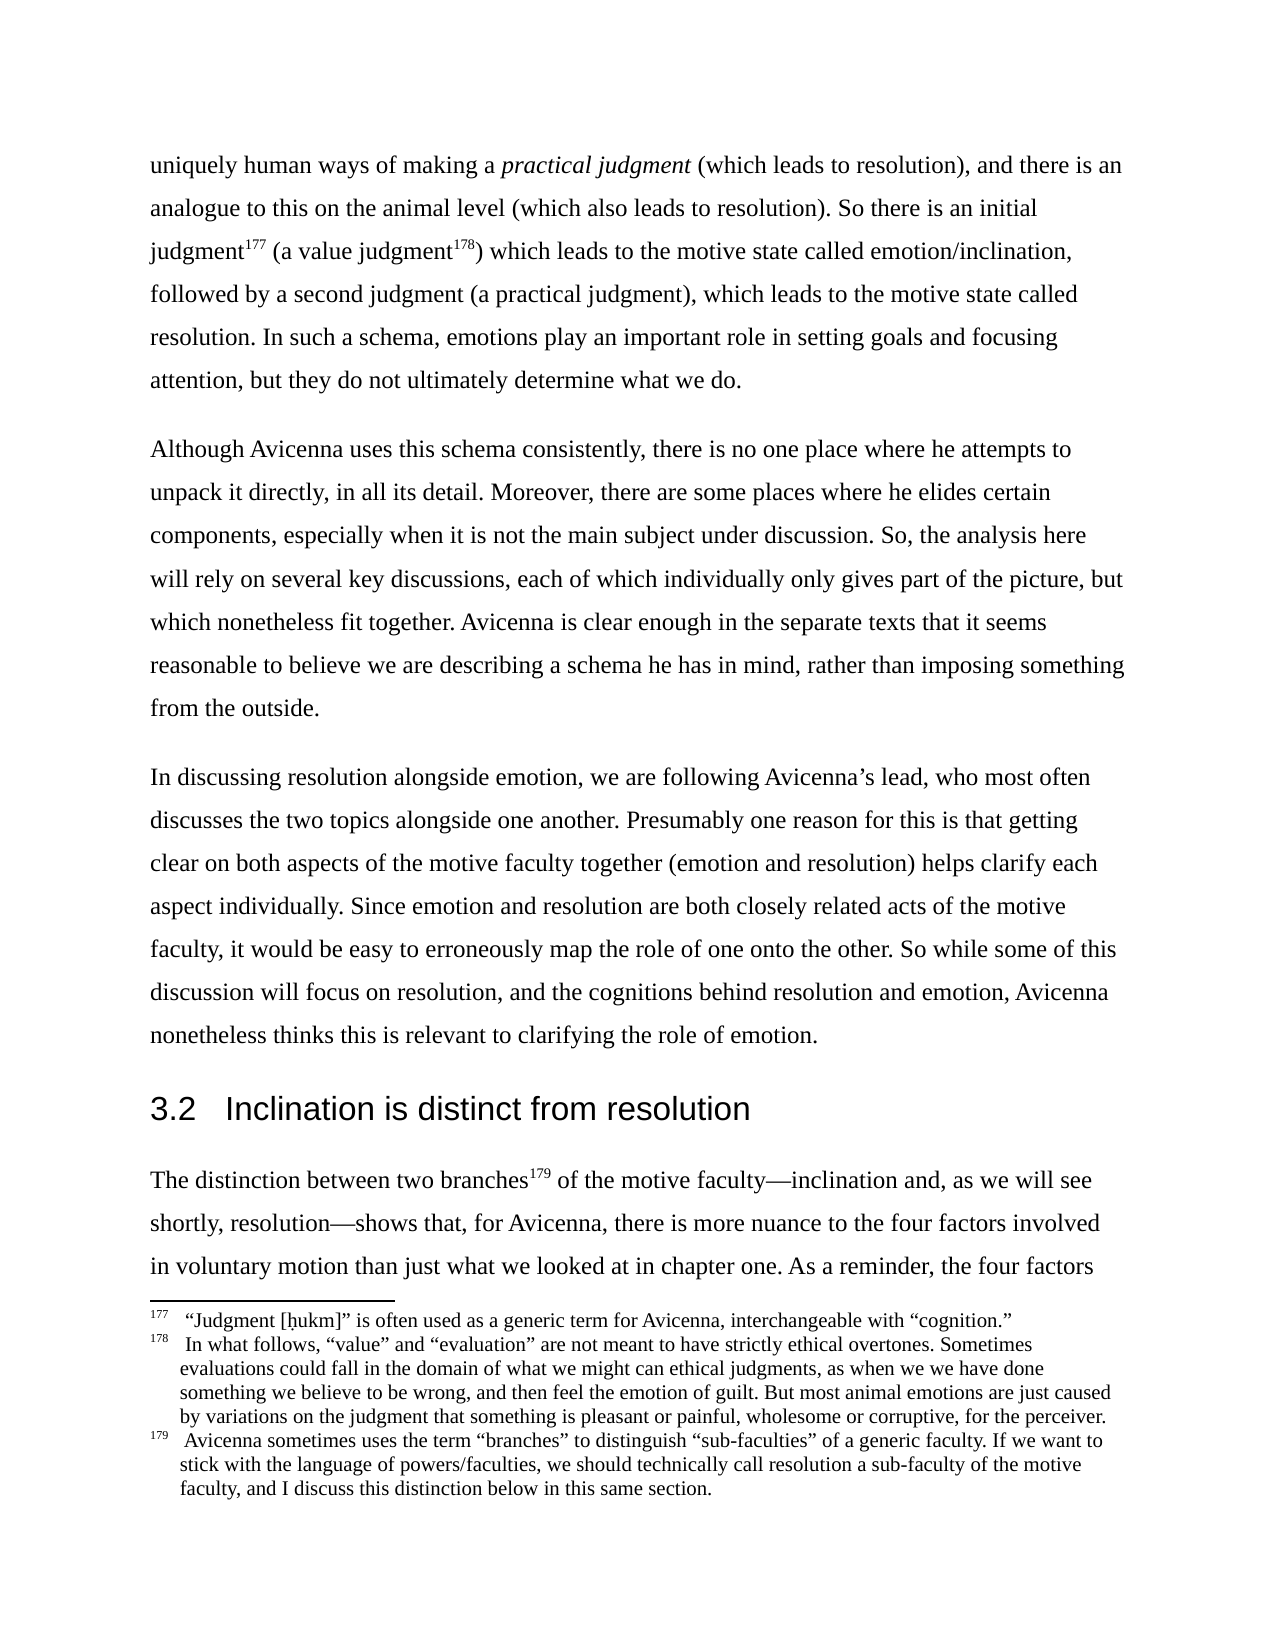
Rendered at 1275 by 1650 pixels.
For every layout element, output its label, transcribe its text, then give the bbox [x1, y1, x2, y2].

text In what follows, “value” and “evaluation” are not meant to have strictly ethical overtones. Sometimes evaluations could fall in the domain of what we might can ethical judgments, as when we we have done something we believe to be wrong, and then feel the emotion of guilt. But most animal emotions are just caused by variations on the judgment that something is pleasant or painful, wholesome or corruptive, for the perceiver. [150, 1332, 1125, 1428]
text Avicenna sometimes uses the term “branches” to distinguish “sub-faculties” of a generic faculty. If we want to stick with the language of powers/faculties, we should technically call resolution a sub-faculty of the motive faculty, and I discuss this distinction below in this same section. [150, 1428, 1125, 1500]
text Although Avicenna uses this schema consistently, there is no one place where he attempts to unpack it directly, in all its detail. Moreover, there are some places where he elides certain components, especially when it is not the main subject under discussion. So, the analysis here will rely on several key discussions, each of which individually only gives part of the picture, but which nonetheless fit together. Avicenna is clear enough in the separate texts that it seems reasonable to believe we are describing a schema he has in mind, rather than imposing something from the outside. [150, 434, 1125, 722]
text In discussing resolution alongside emotion, we are following Avicenna’s lead, who most often discusses the two topics alongside one another. Presumably one reason for this is that getting clear on both aspects of the motive faculty together (emotion and resolution) helps clarify each aspect individually. Since emotion and resolution are both closely related acts of the motive faculty, it would be easy to erroneously map the role of one onto the other. So while some of this discussion will focus on resolution, and the cognitions behind resolution and emotion, Avicenna nonetheless thinks this is relevant to clarifying the role of emotion. [150, 762, 1125, 1049]
text uniquely human ways of making a practical judgment (which leads to resolution), and there is an analogue to this on the animal level (which also leads to resolution). So there is an initial judgment (a value judgment) which leads to the motive state called emotion/inclination, followed by a second judgment (a practical judgment), which leads to the motive state called resolution. In such a schema, emotions play an important role in setting goals and focusing attention, but they do not ultimately determine what we do. [150, 150, 1125, 394]
text The distinction between two branches of the motive faculty—inclination and, as we will see shortly, resolution—shows that, for Avicenna, there is more nuance to the four factors involved in voluntary motion than just what we looked at in chapter one. As a reminder, the four factors [150, 1165, 1125, 1280]
subtitle 3.2 Inclination is distinct from resolution [150, 1089, 1125, 1127]
text “Judgment [ḥukm]” is often used as a generic term for Avicenna, interchangeable with “cognition.” [150, 1307, 1125, 1332]
